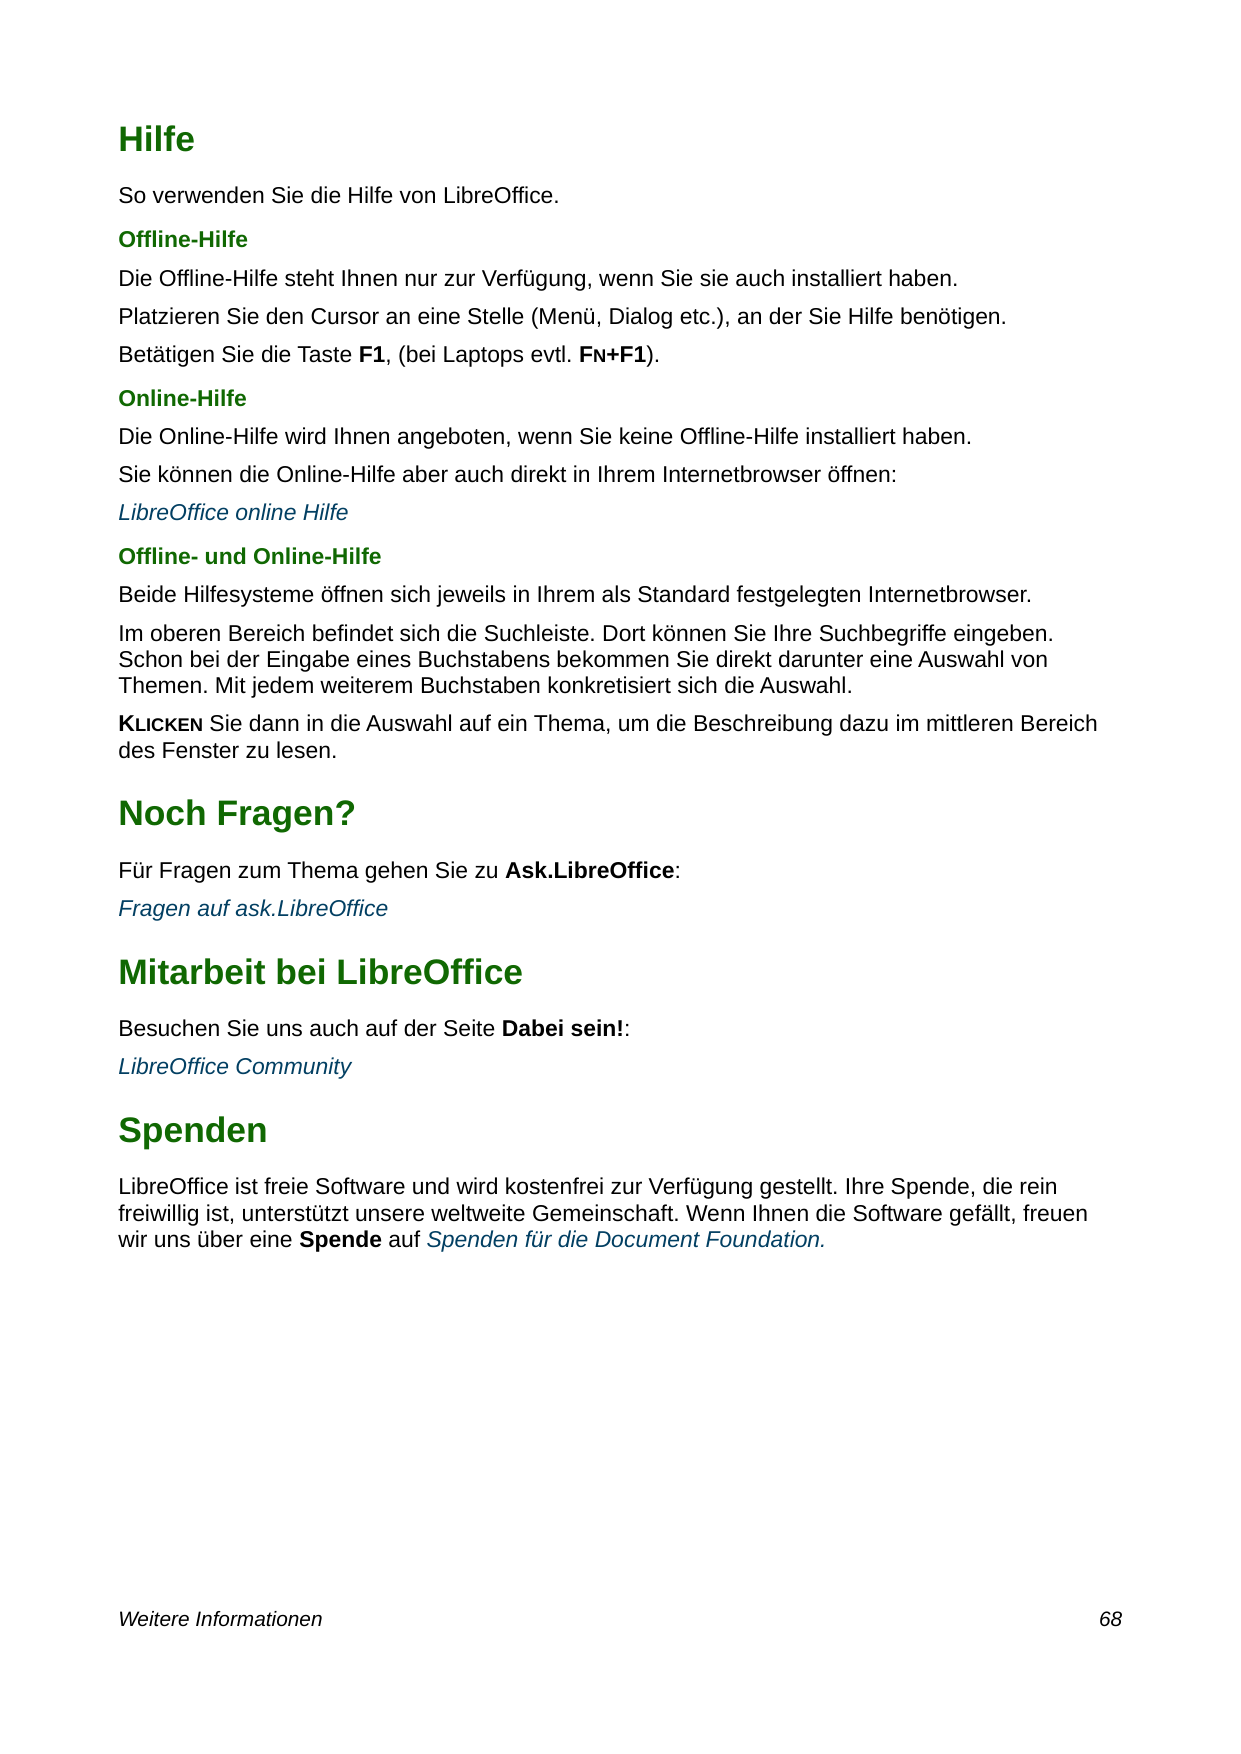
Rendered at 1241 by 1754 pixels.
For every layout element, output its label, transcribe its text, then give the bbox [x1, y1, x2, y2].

text LibreOffice Community [118, 1053, 1122, 1079]
text LibreOffice ist freie Software und wird kostenfrei zur Verfügung gestellt. Ihre Spende, die rein freiwillig ist, unterstützt unsere weltweite Gemeinschaft. Wenn Ihnen die Software gefällt, freuen wir uns über eine Spende auf Spenden für die Document Foundation. [118, 1173, 1122, 1252]
subtitle Online-Hilfe [118, 385, 1122, 411]
text Beide Hilfesysteme öffnen sich jeweils in Ihrem als Standard festgelegten Internetbrowser. [118, 581, 1122, 608]
subtitle Offline- und Online-Hilfe [118, 543, 1122, 570]
text So verwenden Sie die Hilfe von LibreOffice. [118, 182, 1122, 209]
text Klicken Sie dann in die Auswahl auf ein Thema, um die Beschreibung dazu im mittleren Bereich des Fenster zu lesen. [118, 710, 1122, 763]
text Betätigen Sie die Taste F1, (bei Laptops evtl. Fn+F1). [118, 341, 1122, 367]
text Sie können die Online-Hilfe aber auch direkt in Ihrem Internetbrowser öffnen: [118, 461, 1122, 487]
text Fragen auf ask.LibreOffice [118, 895, 1122, 921]
text Im oberen Bereich befindet sich die Suchleiste. Dort können Sie Ihre Suchbegriffe eingeben. Schon bei der Eingabe eines Buchstabens bekommen Sie direkt darunter eine Auswahl von Themen. Mit jedem weiterem Buchstaben konkretisiert sich die Auswahl. [118, 619, 1122, 699]
subtitle Hilfe [118, 118, 1122, 159]
text Die Offline-Hilfe steht Ihnen nur zur Verfügung, wenn Sie sie auch installiert haben. [118, 264, 1122, 291]
text Für Fragen zum Thema gehen Sie zu Ask.LibreOffice: [118, 857, 1122, 883]
text LibreOffice online Hilfe [118, 499, 1122, 526]
text Platzieren Sie den Cursor an eine Stelle (Menü, Dialog etc.), an der Sie Hilfe benötigen. [118, 303, 1122, 329]
subtitle Offline-Hilfe [118, 226, 1122, 253]
text Besuchen Sie uns auch auf der Seite Dabei sein!: [118, 1015, 1122, 1041]
text Die Online-Hilfe wird Ihnen angeboten, wenn Sie keine Offline-Hilfe installiert haben. [118, 423, 1122, 449]
subtitle Spenden [118, 1109, 1122, 1150]
subtitle Mitarbeit bei LibreOffice [118, 951, 1122, 992]
subtitle Noch Fragen? [118, 793, 1122, 833]
